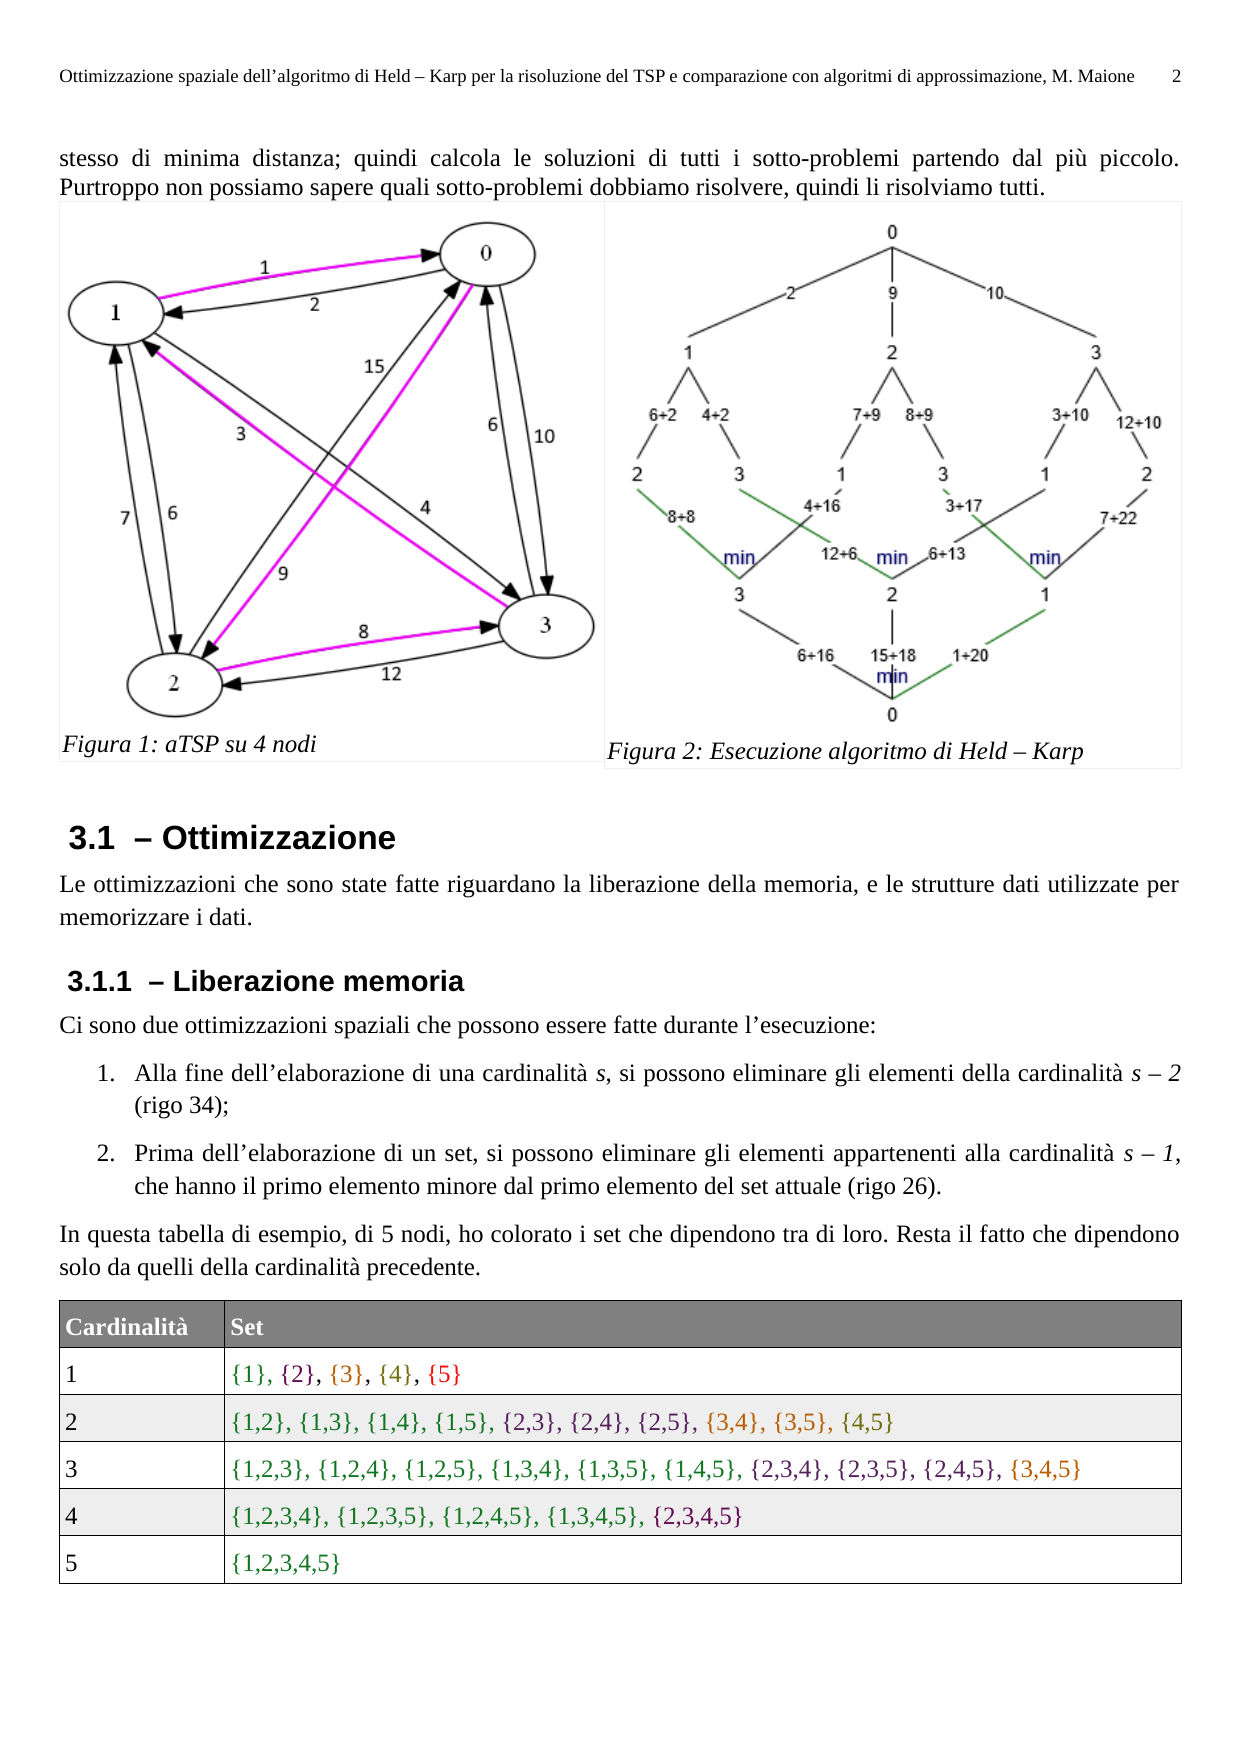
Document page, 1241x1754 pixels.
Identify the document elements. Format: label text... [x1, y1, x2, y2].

text Ci sono due ottimizzazioni spaziali che possono essere fatte durante l’esecuzione: [59, 1010, 1181, 1039]
table_cell 5 [60, 1536, 224, 1583]
table_cell {1}, {2}, {3}, {4}, {5} [225, 1348, 1181, 1394]
table_cell {1,2}, {1,3}, {1,4}, {1,5}, {2,3}, {2,4}, {2,5}, {3,4}, {3,5}, {4,5} [225, 1395, 1181, 1441]
table_cell 2 [60, 1395, 224, 1441]
table_cell 1 [60, 1348, 224, 1394]
table_cell {1,2,3}, {1,2,4}, {1,2,5}, {1,3,4}, {1,3,5}, {1,4,5}, {2,3,4}, {2,3,5}, {2,4,5}, {3,4,5} [225, 1442, 1181, 1488]
table_header [605, 202, 1181, 768]
table_cell {1,2,3,4}, {1,2,3,5}, {1,2,4,5}, {1,3,4,5}, {2,3,4,5} [225, 1489, 1181, 1535]
table_cell 3 [60, 1442, 224, 1488]
table_header [604, 769, 1181, 797]
text Le ottimizzazioni che sono state fatte riguardano la liberazione della memoria, e le strutture dati utilizzate per memorizzare i dati. [59, 869, 1181, 931]
subtitle Liberazione memoria [59, 964, 1181, 997]
picture [62, 216, 601, 724]
picture [606, 216, 1179, 731]
table_cell {1,2,3,4,5} [225, 1536, 1181, 1583]
table_header [59, 762, 604, 797]
table_header [60, 202, 604, 761]
list Prima dell’elaborazione di un set, si possono eliminare gli elementi appartenenti alla cardinalità s – 1, che hanno il primo elemento minore dal primo elemento del set attuale (rigo 26). [97, 1138, 1181, 1200]
table_cell 4 [60, 1489, 224, 1535]
text In questa tabella di esempio, di 5 nodi, ho colorato i set che dipendono tra di loro. Resta il fatto che dipendono solo da quelli della cardinalità precedente. [59, 1219, 1181, 1281]
table_header Set [225, 1301, 1181, 1347]
list Alla fine dell’elaborazione di una cardinalità s, si possono eliminare gli elementi della cardinalità s – 2 (rigo 34); [97, 1058, 1181, 1119]
table_header Cardinalità [60, 1301, 224, 1347]
subtitle Ottimizzazione [59, 818, 1181, 856]
text stesso di minima distanza; quindi calcola le soluzioni di tutti i sotto-problemi partendo dal più piccolo. Purtroppo non possiamo sapere quali sotto-problemi dobbiamo risolvere, quindi li risolviamo tutti. [59, 143, 1181, 201]
